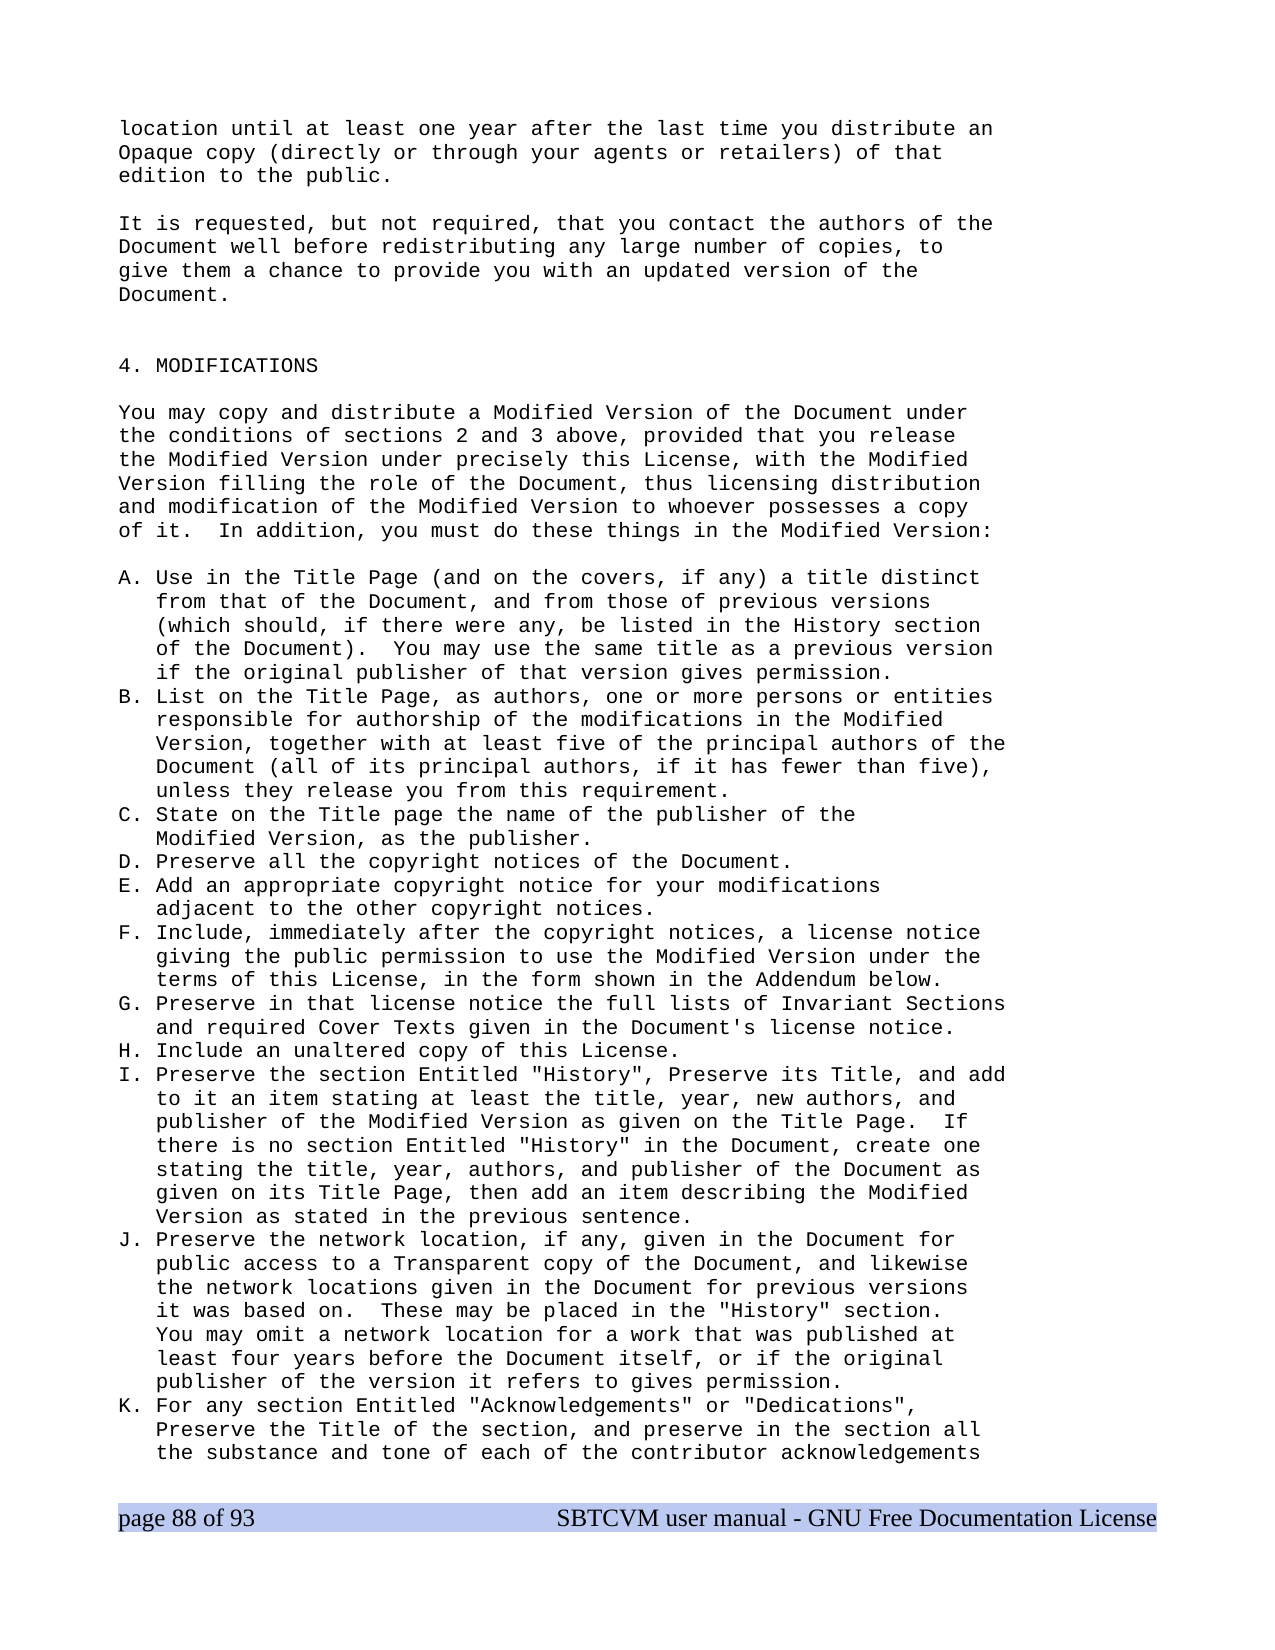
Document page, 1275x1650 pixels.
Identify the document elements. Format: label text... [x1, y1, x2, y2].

text Document (all of its principal authors, if it has fewer than five), [118, 757, 1157, 780]
text the Modified Version under precisely this License, with the Modified [118, 449, 1157, 473]
text edition to the public. [118, 165, 1157, 189]
text K. For any section Entitled "Acknowledgements" or "Dedications", [118, 1395, 1157, 1419]
text F. Include, immediately after the copyright notices, a license notice [118, 922, 1157, 946]
text You may omit a network location for a work that was published at [118, 1324, 1157, 1348]
text if the original publisher of that version gives permission. [118, 662, 1157, 686]
text (which should, if there were any, be listed in the History section [118, 615, 1157, 638]
text the network locations given in the Document for previous versions [118, 1277, 1157, 1300]
text least four years before the Document itself, or if the original [118, 1348, 1157, 1371]
text stating the title, year, authors, and publisher of the Document as [118, 1158, 1157, 1182]
text there is no section Entitled "History" in the Document, create one [118, 1135, 1157, 1158]
text Version as stated in the previous sentence. [118, 1206, 1157, 1229]
text You may copy and distribute a Modified Version of the Document under [118, 402, 1157, 426]
text publisher of the version it refers to gives permission. [118, 1371, 1157, 1395]
text Modified Version, as the publisher. [118, 827, 1157, 851]
text C. State on the Title page the name of the publisher of the [118, 804, 1157, 827]
text and required Cover Texts given in the Document's license notice. [118, 1017, 1157, 1040]
text A. Use in the Title Page (and on the covers, if any) a title distinct [118, 567, 1157, 591]
text public access to a Transparent copy of the Document, and likewise [118, 1253, 1157, 1277]
text unless they release you from this requirement. [118, 780, 1157, 804]
text it was based on. These may be placed in the "History" section. [118, 1300, 1157, 1324]
text G. Preserve in that license notice the full lists of Invariant Sections [118, 993, 1157, 1017]
text J. Preserve the network location, if any, given in the Document for [118, 1229, 1157, 1253]
text to it an item stating at least the title, year, new authors, and [118, 1088, 1157, 1111]
text B. List on the Title Page, as authors, one or more persons or entities [118, 686, 1157, 709]
text adjacent to the other copyright notices. [118, 898, 1157, 922]
text given on its Title Page, then add an item describing the Modified [118, 1182, 1157, 1206]
text Version filling the role of the Document, thus licensing distribution [118, 473, 1157, 496]
text the conditions of sections 2 and 3 above, provided that you release [118, 426, 1157, 449]
text giving the public permission to use the Modified Version under the [118, 946, 1157, 969]
text 4. MODIFICATIONS [118, 354, 1157, 378]
text of the Document). You may use the same title as a previous version [118, 638, 1157, 662]
text Document. [118, 284, 1157, 307]
text publisher of the Modified Version as given on the Title Page. If [118, 1111, 1157, 1135]
text Preserve the Title of the section, and preserve in the section all [118, 1419, 1157, 1442]
text E. Add an appropriate copyright notice for your modifications [118, 875, 1157, 898]
text It is requested, but not required, that you contact the authors of the [118, 213, 1157, 236]
text location until at least one year after the last time you distribute an [118, 118, 1157, 142]
text Version, together with at least five of the principal authors of the [118, 733, 1157, 757]
text H. Include an unaltered copy of this License. [118, 1040, 1157, 1064]
text I. Preserve the section Entitled "History", Preserve its Title, and add [118, 1064, 1157, 1088]
text D. Preserve all the copyright notices of the Document. [118, 851, 1157, 875]
text the substance and tone of each of the contributor acknowledgements [118, 1442, 1157, 1466]
text Opaque copy (directly or through your agents or retailers) of that [118, 142, 1157, 165]
text from that of the Document, and from those of previous versions [118, 591, 1157, 615]
text responsible for authorship of the modifications in the Modified [118, 709, 1157, 733]
text terms of this License, in the form shown in the Addendum below. [118, 969, 1157, 993]
text give them a chance to provide you with an updated version of the [118, 260, 1157, 284]
text and modification of the Modified Version to whoever possesses a copy [118, 496, 1157, 520]
text of it. In addition, you must do these things in the Modified Version: [118, 520, 1157, 544]
text Document well before redistributing any large number of copies, to [118, 236, 1157, 260]
